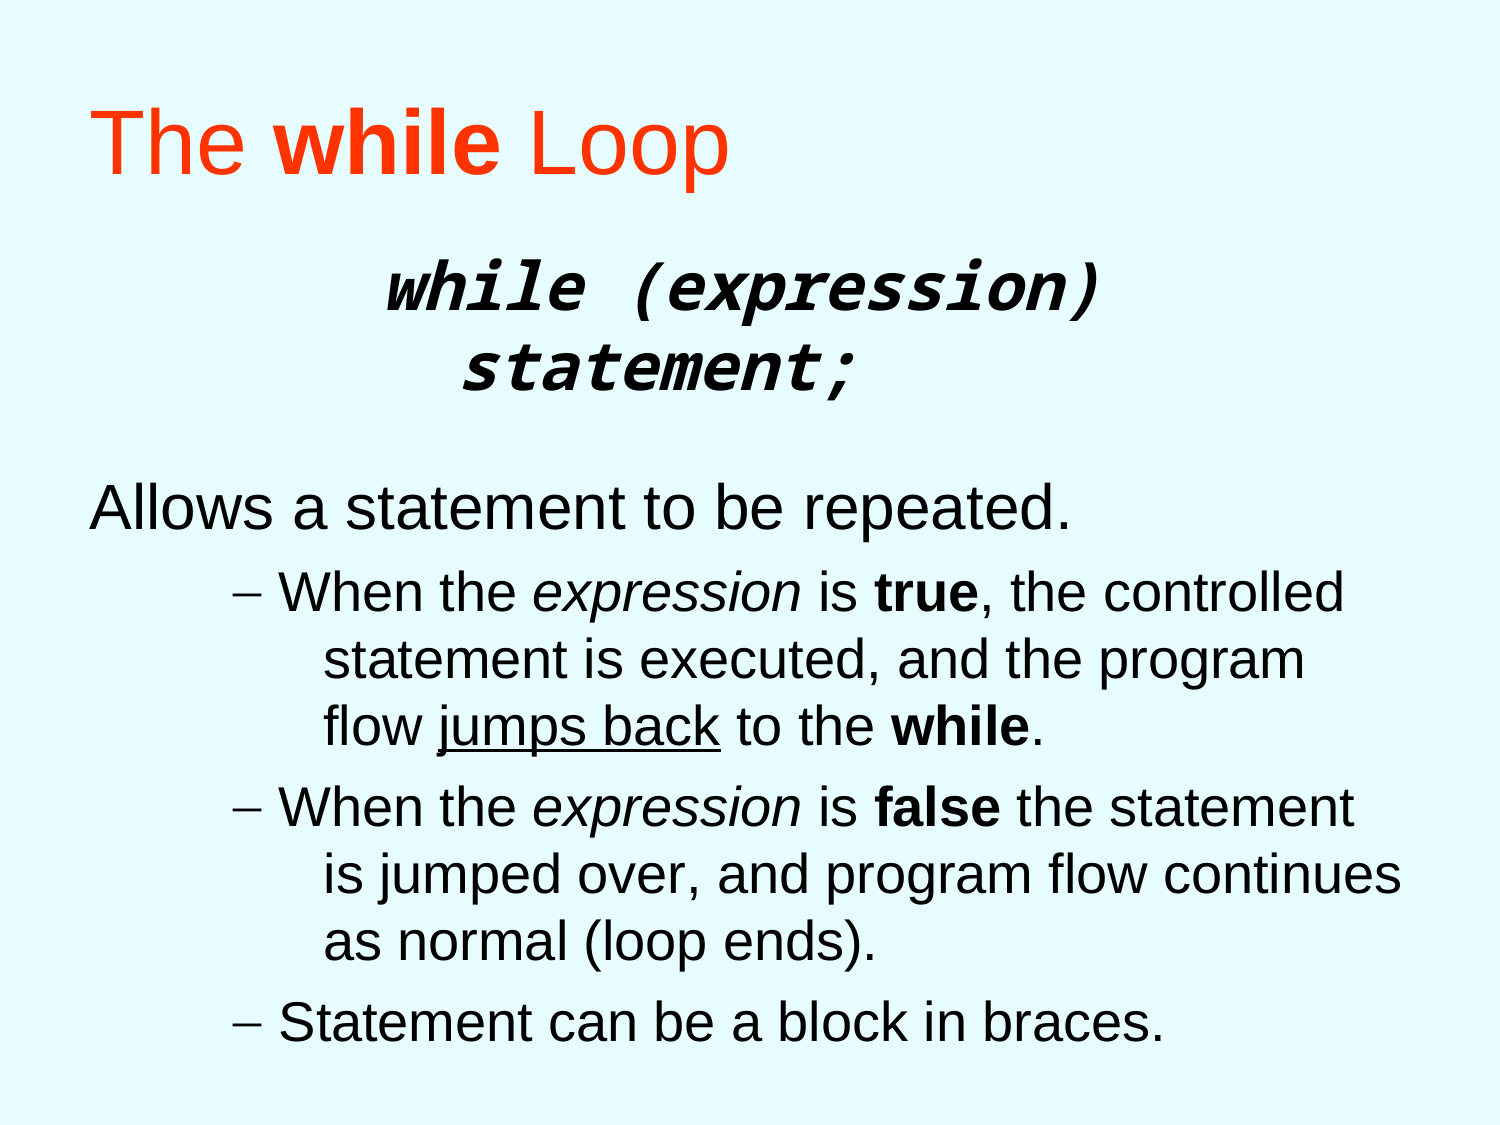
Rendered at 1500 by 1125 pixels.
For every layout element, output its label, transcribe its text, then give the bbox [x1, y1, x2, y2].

text_box while (expression) statement; [367, 236, 1133, 426]
title The while Loop [75, 45, 1423, 231]
list Allows a statement to be repeated. When the expression is true, the controlled statement is executed, and the program flow jumps back to the while. When the expression is false the statement is jumped over, and program flow continues as normal (loop ends). Statement can be a block in braces. [75, 457, 1423, 1066]
